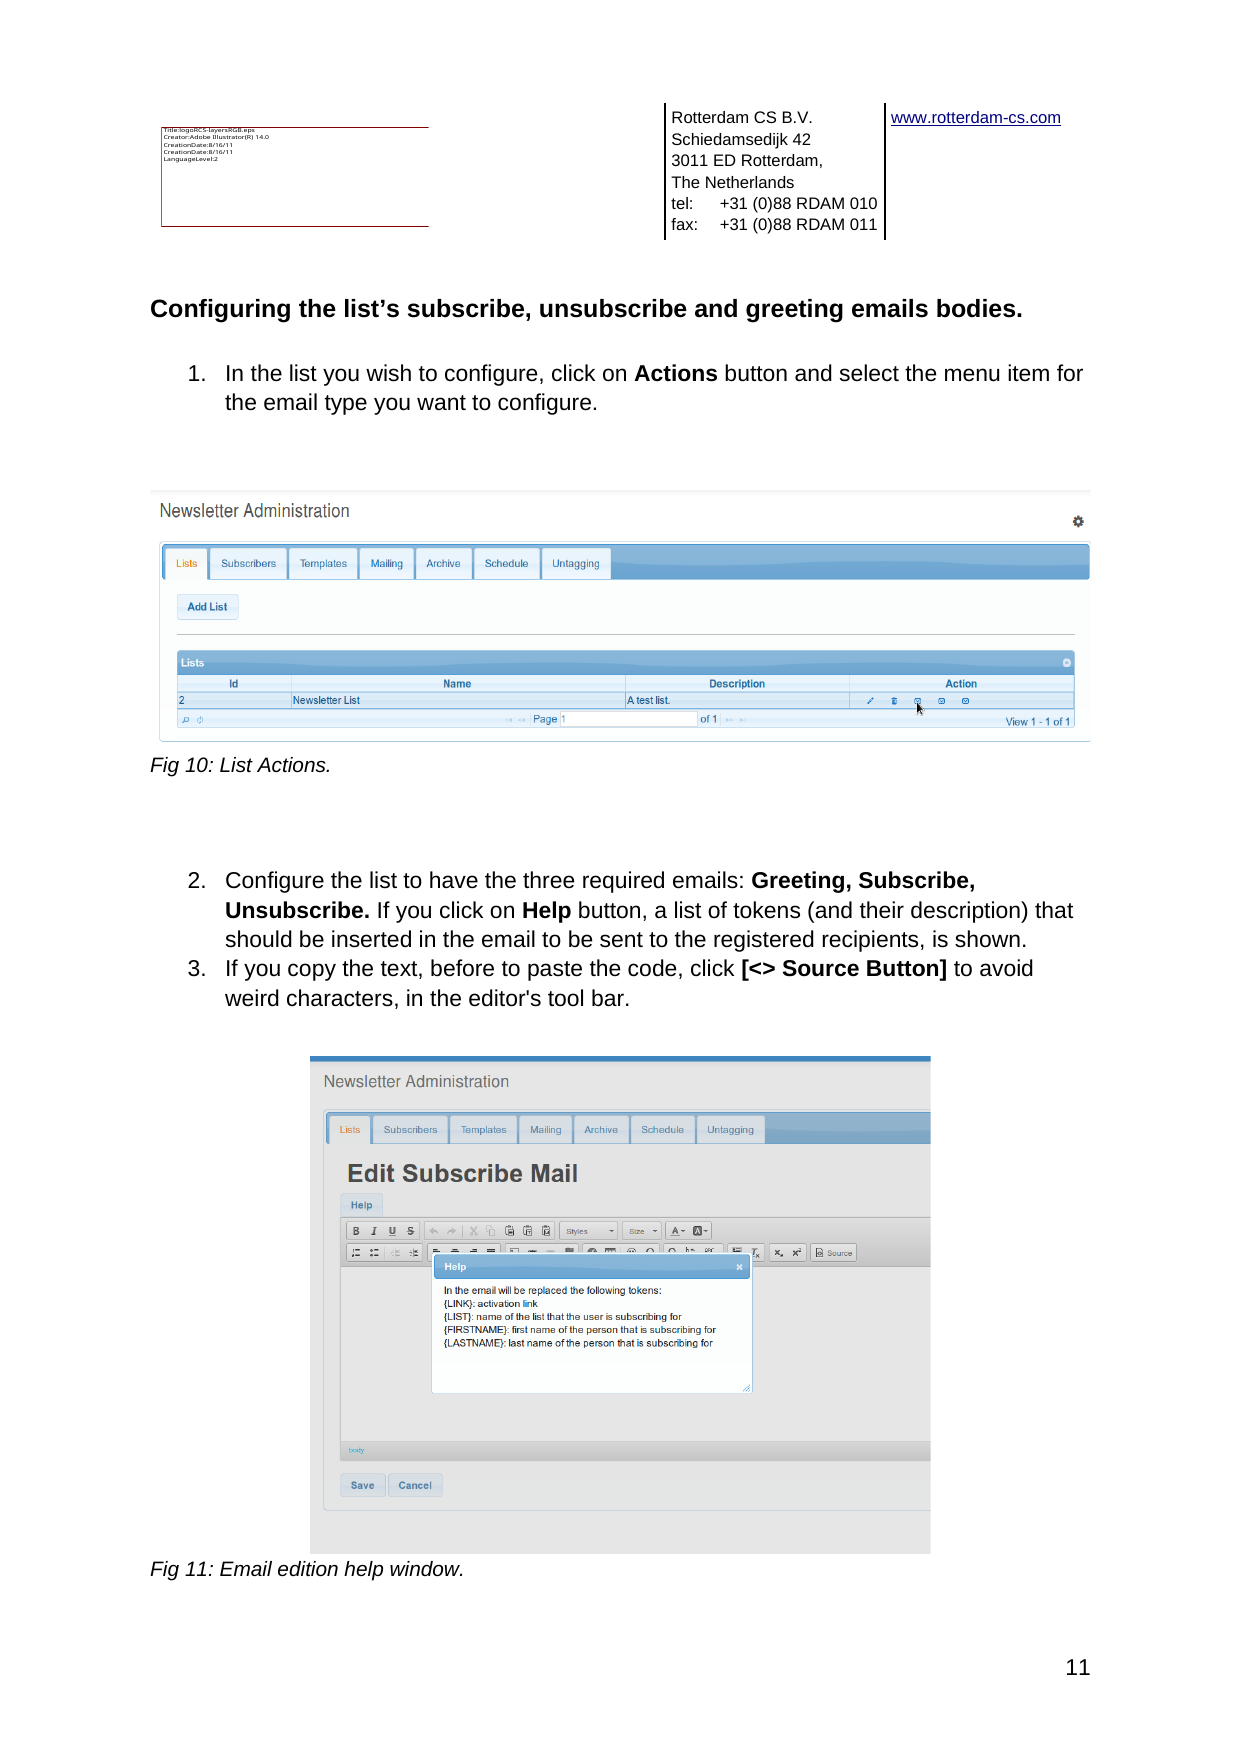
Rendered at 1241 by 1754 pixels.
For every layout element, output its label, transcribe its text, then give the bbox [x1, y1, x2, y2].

subtitle If you copy the text, before to paste the code, click [<> Source Button] to avoid weird characters, in the editor's tool bar. [187, 956, 1091, 1011]
list Configure the list to have the three required emails: Greeting, Subscribe, Unsubscribe. If you click on Help button, a list of tokens (and their description) that should be inserted in the email to be sent to the registered recipients, is shown. [187, 868, 1091, 952]
picture [310, 1056, 931, 1554]
subtitle Configuring the list’s subscribe, unsubscribe and greeting emails bodies. [150, 295, 1091, 323]
text Fig 10: List Actions. [150, 751, 1091, 777]
picture [150, 490, 1091, 751]
text Fig 11: Email edition help window. [150, 1554, 1091, 1580]
list In the list you wish to configure, click on Actions button and select the menu item for the email type you want to configure. [187, 361, 1091, 416]
